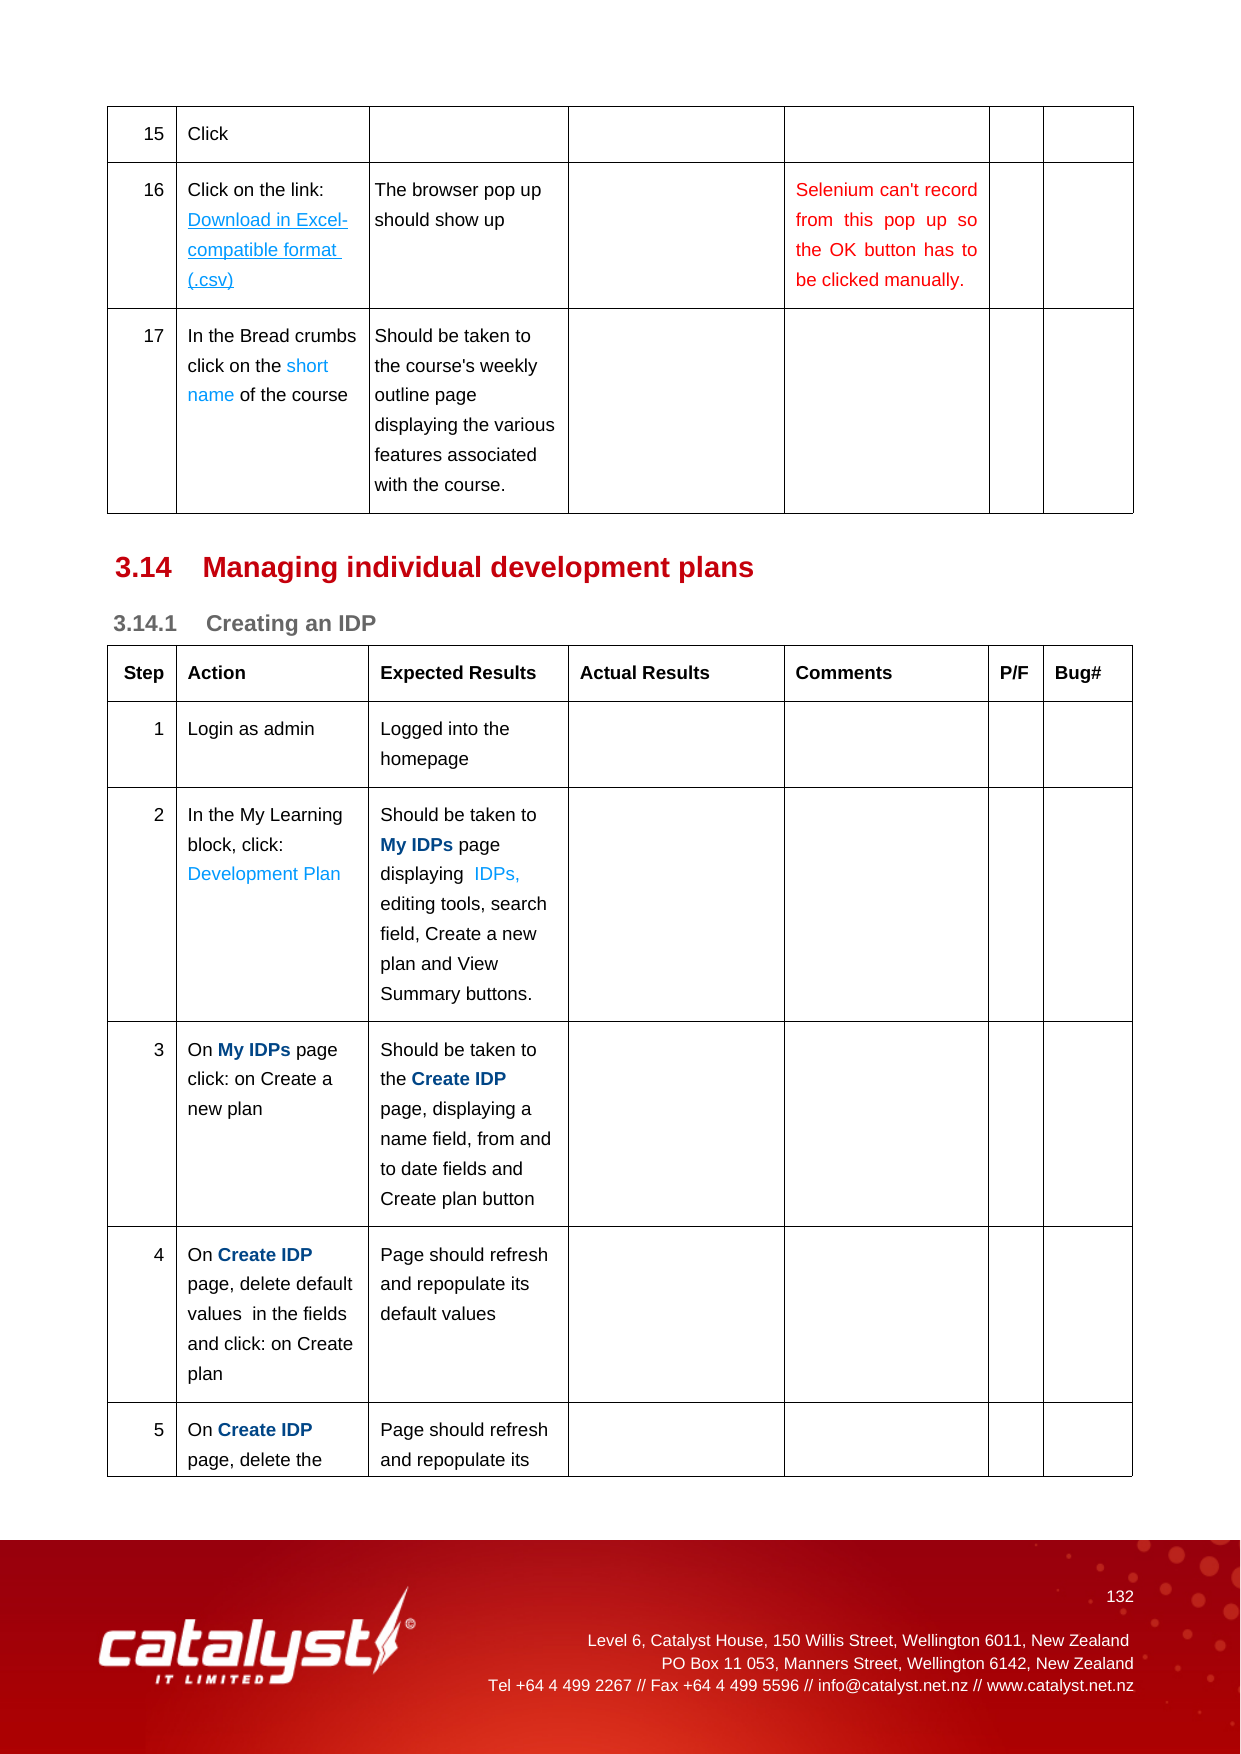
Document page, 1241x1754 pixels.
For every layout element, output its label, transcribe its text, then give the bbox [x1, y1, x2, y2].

table_cell 2 [108, 788, 176, 1021]
table_cell [569, 1022, 784, 1226]
table_cell [785, 1227, 988, 1402]
table_header Bug# [1044, 646, 1132, 701]
table_cell Selenium can't record from this pop up so the OK button has to be clicked manually. [785, 163, 989, 308]
table_cell [1044, 788, 1132, 1021]
table_header Action [177, 646, 368, 701]
table_cell 3 [108, 1022, 176, 1226]
table_cell [1044, 1403, 1132, 1476]
table_cell [569, 107, 784, 162]
table_header P/F [989, 646, 1043, 701]
table_cell [785, 309, 989, 513]
table_cell [569, 309, 784, 513]
table_cell Login as admin [177, 702, 368, 787]
table_cell [989, 1227, 1043, 1402]
picture [0, 1540, 1241, 1754]
table_cell [785, 702, 988, 787]
table_cell [569, 702, 784, 787]
table_cell [1044, 702, 1132, 787]
table_cell [569, 1403, 784, 1476]
table_cell [989, 1403, 1043, 1476]
table_cell Logged into the homepage [369, 702, 568, 787]
table_cell [370, 107, 568, 162]
table_cell 5 [108, 1403, 176, 1476]
table_cell [989, 1022, 1043, 1226]
subtitle Managing individual development plans [107, 551, 1103, 584]
table_cell [1044, 107, 1133, 162]
table_cell 4 [108, 1227, 176, 1402]
table_cell 15 [108, 107, 176, 162]
table_cell [785, 788, 988, 1021]
table_cell Should be taken to My IDPs page displaying IDPs, editing tools, search field, Create a new plan and View Summary buttons. [369, 788, 568, 1021]
table_cell In the Bread crumbs click on the short name of the course [177, 309, 369, 513]
table_cell [989, 702, 1043, 787]
table_cell [569, 788, 784, 1021]
table_header Comments [785, 646, 988, 701]
table_cell [1044, 1227, 1132, 1402]
table_cell Click on the link: Download in Excel-compatible format (.csv) [177, 163, 369, 308]
table_cell On Create IDP page, delete default values in the fields and click: on Create plan [177, 1227, 368, 1402]
table_cell Click [177, 107, 369, 162]
subtitle Creating an IDP [107, 610, 1103, 636]
table_header Step [108, 646, 176, 701]
table_cell Should be taken to the Create IDP page, displaying a name field, from and to date fields and Create plan button [369, 1022, 568, 1226]
table_cell 16 [108, 163, 176, 308]
table_cell [569, 163, 784, 308]
table_cell [1044, 163, 1133, 308]
table_cell 17 [108, 309, 176, 513]
table_cell [990, 107, 1043, 162]
table_cell Page should refresh and repopulate its default values [369, 1227, 568, 1402]
table_cell [569, 1227, 784, 1402]
table_cell [785, 1022, 988, 1226]
table_cell [989, 788, 1043, 1021]
table_cell 1 [108, 702, 176, 787]
table_cell In the My Learning block, click: Development Plan [177, 788, 368, 1021]
table_cell [1044, 309, 1133, 513]
table_cell [1044, 1022, 1132, 1226]
table_cell [785, 107, 989, 162]
table_cell [785, 1403, 988, 1476]
table_cell Page should refresh and repopulate its [369, 1403, 568, 1476]
table_cell The browser pop up should show up [370, 163, 568, 308]
table_cell Should be taken to the course's weekly outline page displaying the various features associated with the course. [370, 309, 568, 513]
table_cell [990, 309, 1043, 513]
table_cell On Create IDP page, delete the [177, 1403, 368, 1476]
table_cell [990, 163, 1043, 308]
table_cell On My IDPs page click: on Create a new plan [177, 1022, 368, 1226]
table_header Expected Results [369, 646, 568, 701]
table_header Actual Results [569, 646, 784, 701]
